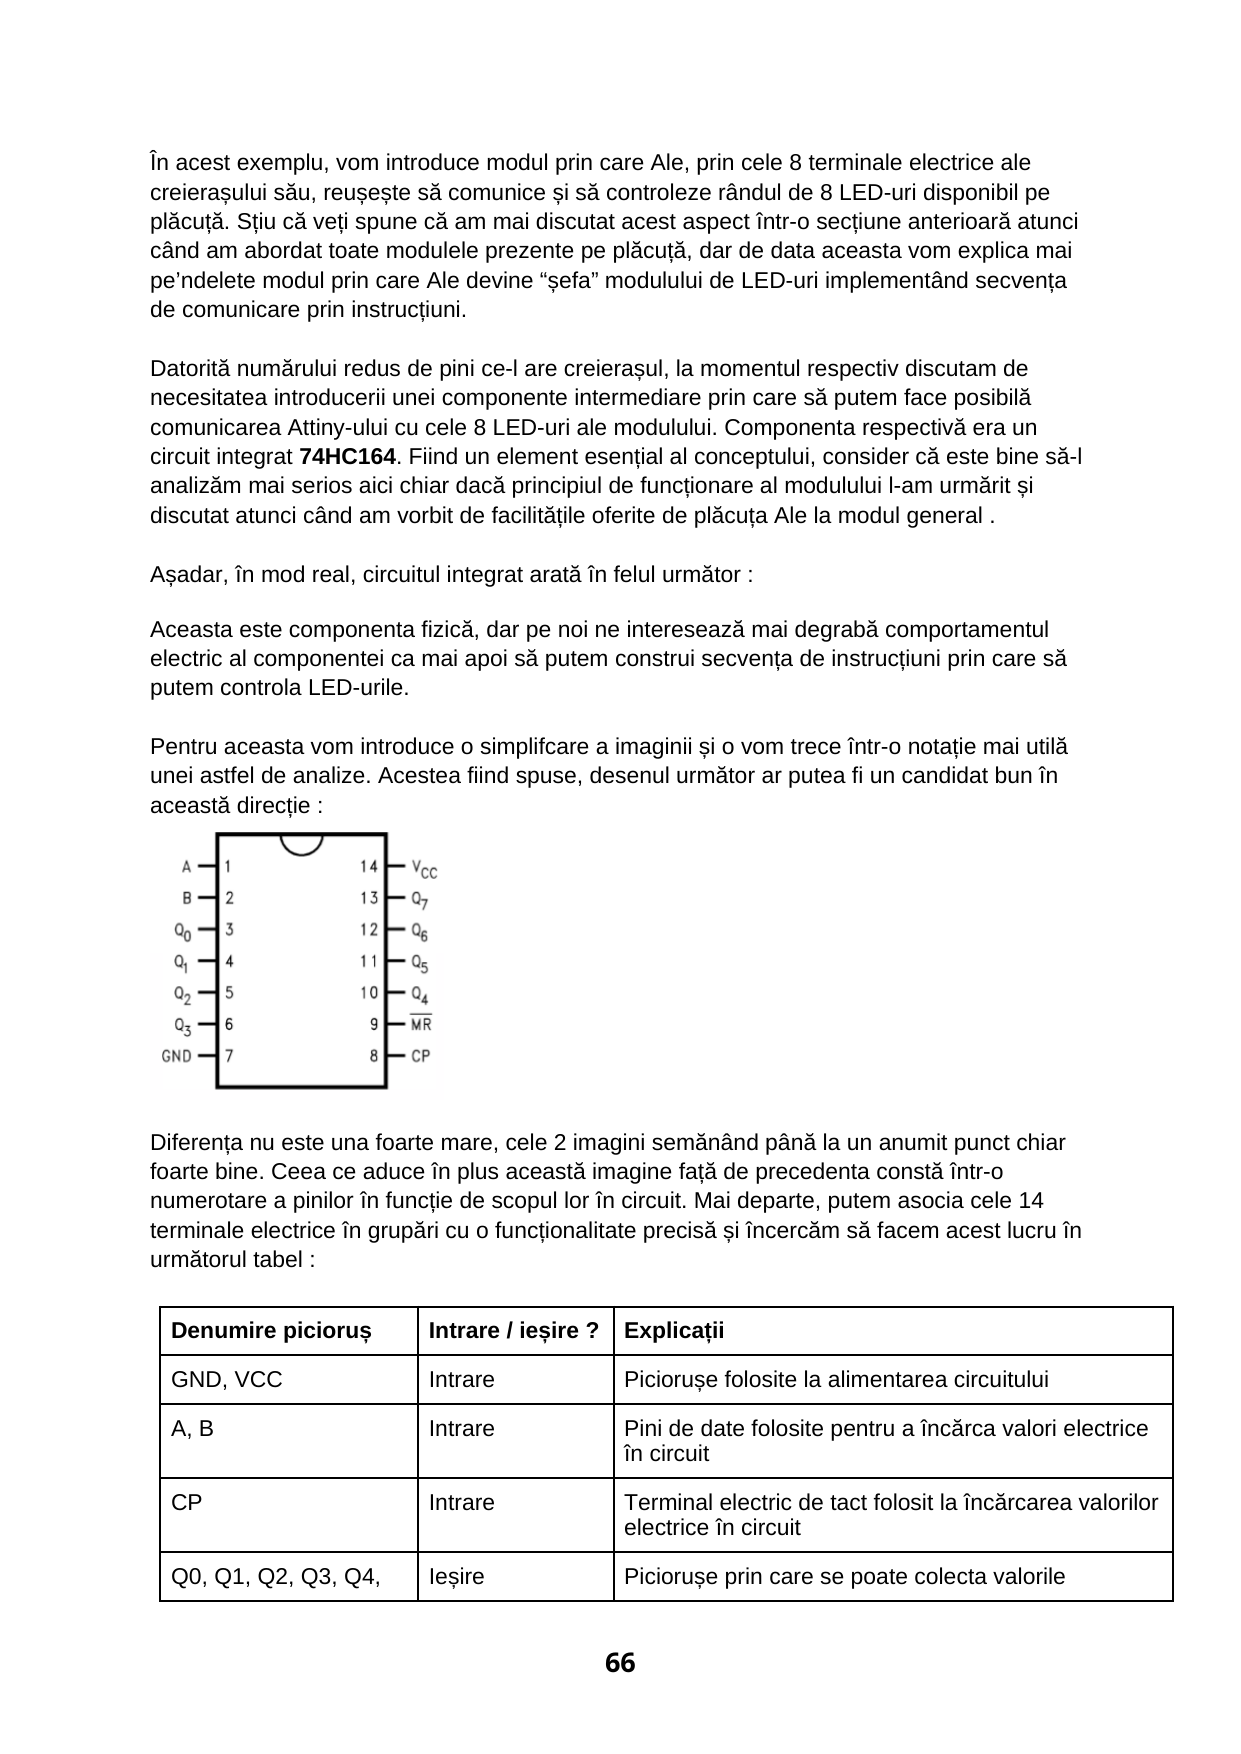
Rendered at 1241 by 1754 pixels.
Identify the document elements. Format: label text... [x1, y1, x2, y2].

text Datorită numărului redus de pini ce-l are creierașul, la momentul respectiv discutam de necesitatea introducerii unei componente intermediare prin care să putem face posibilă comunicarea Attiny-ului cu cele 8 LED-uri ale modulului. Componenta respectivă era un circuit integrat 74HC164. Fiind un element esențial al conceptului, consider că este bine să-l analizăm mai serios aici chiar dacă principiul de funcționare al modulului l-am urmărit și discutat atunci când am vorbit de facilitățile oferite de plăcuța Ale la modul general . [150, 356, 1090, 528]
table_cell A, B [161, 1405, 417, 1477]
picture [150, 821, 444, 1100]
table_cell Q0, Q1, Q2, Q3, Q4, [161, 1553, 417, 1599]
table_header Explicații [615, 1308, 1172, 1354]
table_cell Terminal electric de tact folosit la încărcarea valorilor electrice în circuit [615, 1479, 1172, 1551]
text Diferența nu este una foarte mare, cele 2 imagini semănând până la un anumit punct chiar foarte bine. Ceea ce aduce în plus această imagine față de precedenta constă într-o numerotare a pinilor în funcție de scopul lor în circuit. Mai departe, putem asocia cele 14 terminale electrice în grupări cu o funcționalitate precisă și încercăm să facem acest lucru în următorul tabel : [150, 1129, 1090, 1272]
table_cell GND, VCC [161, 1356, 417, 1403]
table_cell CP [161, 1479, 417, 1551]
table_cell Intrare [419, 1405, 613, 1477]
text Aceasta este componenta fizică, dar pe noi ne interesează mai degrabă comportamentul electric al componentei ca mai apoi să putem construi secvența de instrucțiuni prin care să putem controla LED-urile. [150, 616, 1090, 701]
table_cell Ieșire [419, 1553, 613, 1599]
table_header Denumire picioruș [161, 1308, 417, 1354]
table_cell Piciorușe folosite la alimentarea circuitului [615, 1356, 1172, 1403]
text Așadar, în mod real, circuitul integrat arată în felul următor : [150, 561, 1090, 587]
table_header Intrare / ieșire ? [419, 1308, 613, 1354]
table_cell Intrare [419, 1356, 613, 1403]
table_cell Pini de date folosite pentru a încărca valori electrice în circuit [615, 1405, 1172, 1477]
table_cell Intrare [419, 1479, 613, 1551]
text Pentru aceasta vom introduce o simplifcare a imaginii și o vom trece într-o notație mai utilă unei astfel de analize. Acestea fiind spuse, desenul următor ar putea fi un candidat bun în această direcție : [150, 734, 1090, 818]
table_cell Piciorușe prin care se poate colecta valorile [615, 1553, 1172, 1599]
text În acest exemplu, vom introduce modul prin care Ale, prin cele 8 terminale electrice ale creierașului său, reușește să comunice și să controleze rândul de 8 LED-uri disponibil pe plăcuță. Sțiu că veți spune că am mai discutat acest aspect într-o secțiune anterioară atunci când am abordat toate modulele prezente pe plăcuță, dar de data aceasta vom explica mai pe’ndelete modul prin care Ale devine “șefa” modulului de LED-uri implementând secvența de comunicare prin instrucțiuni. [150, 150, 1090, 322]
